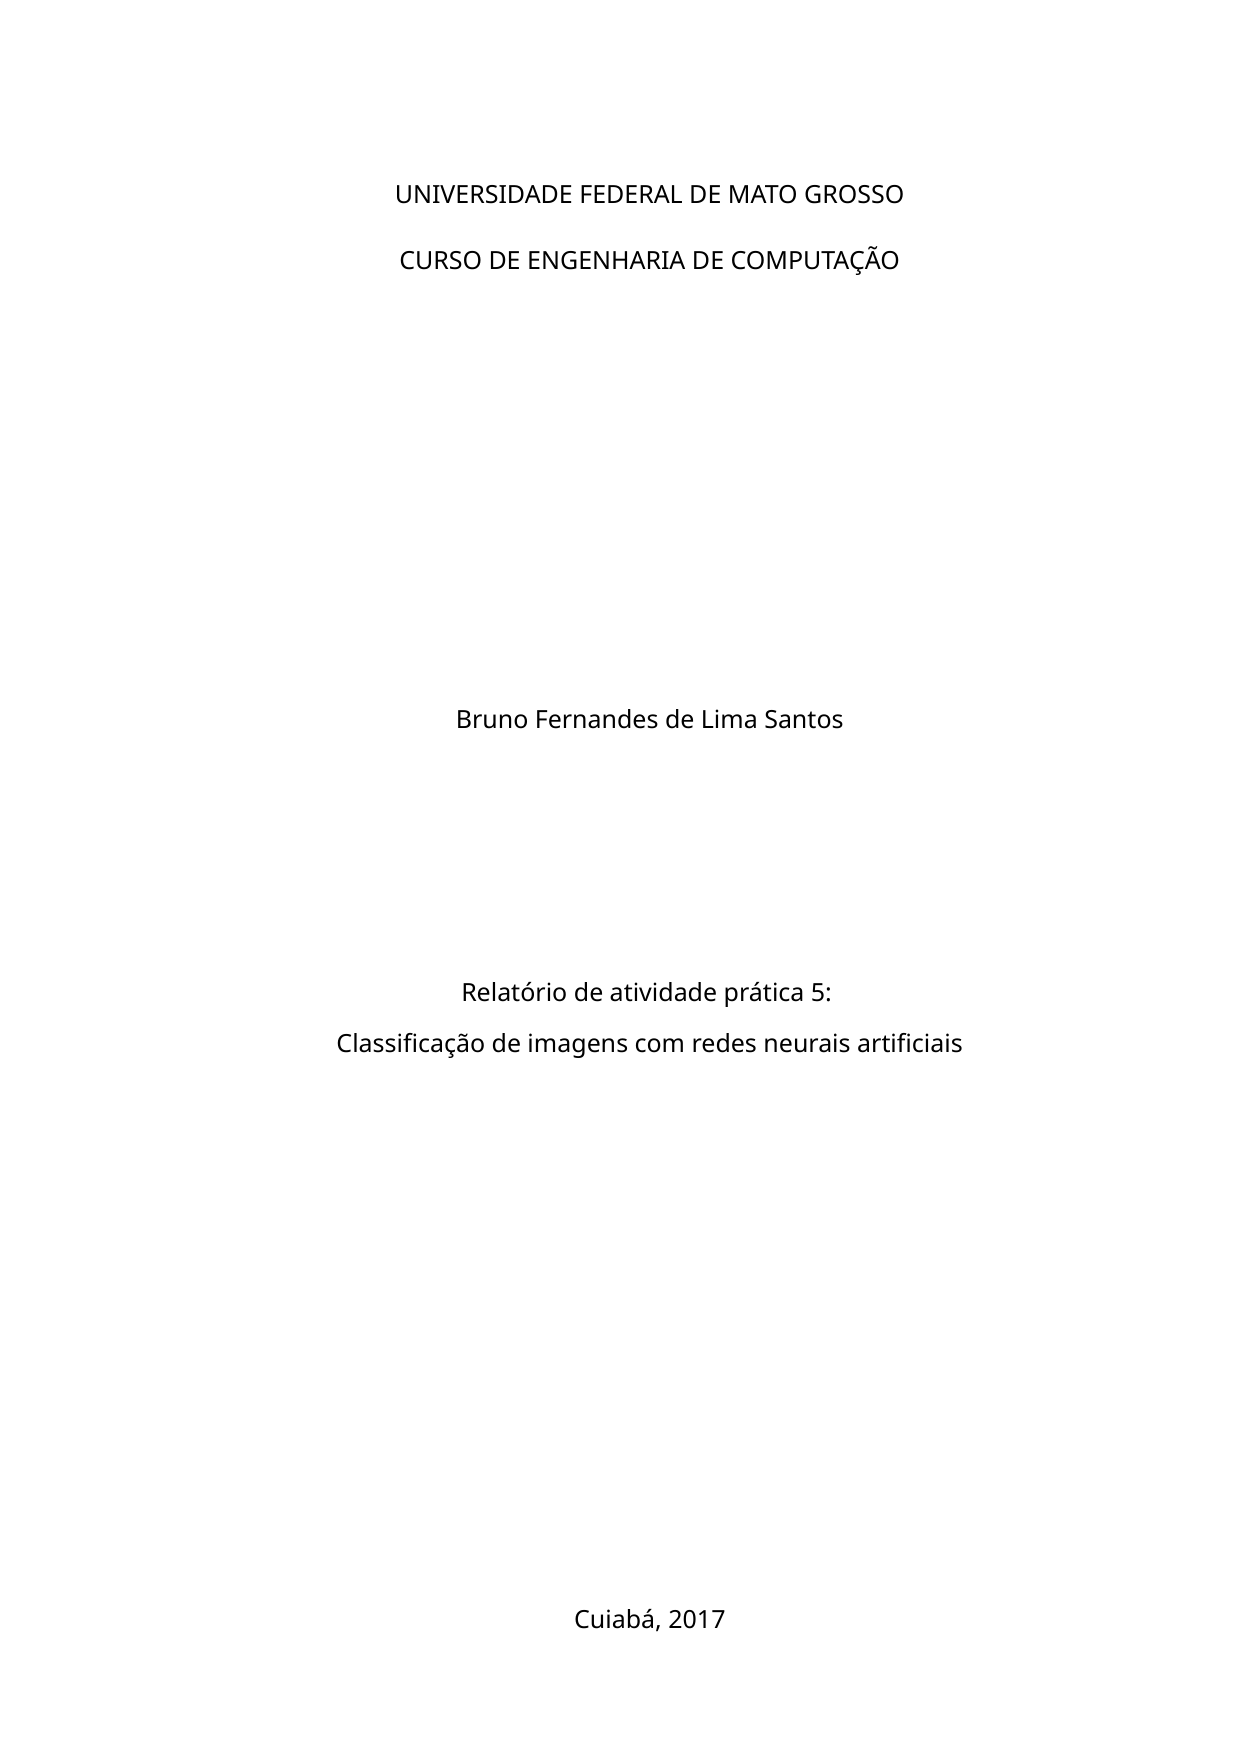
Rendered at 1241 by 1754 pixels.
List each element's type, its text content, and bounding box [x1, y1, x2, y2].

title Relatório de atividade prática 5: Classificação de imagens com redes neurais artificiais [177, 975, 1122, 1060]
text Bruno Fernandes de Lima Santos [177, 702, 1122, 736]
